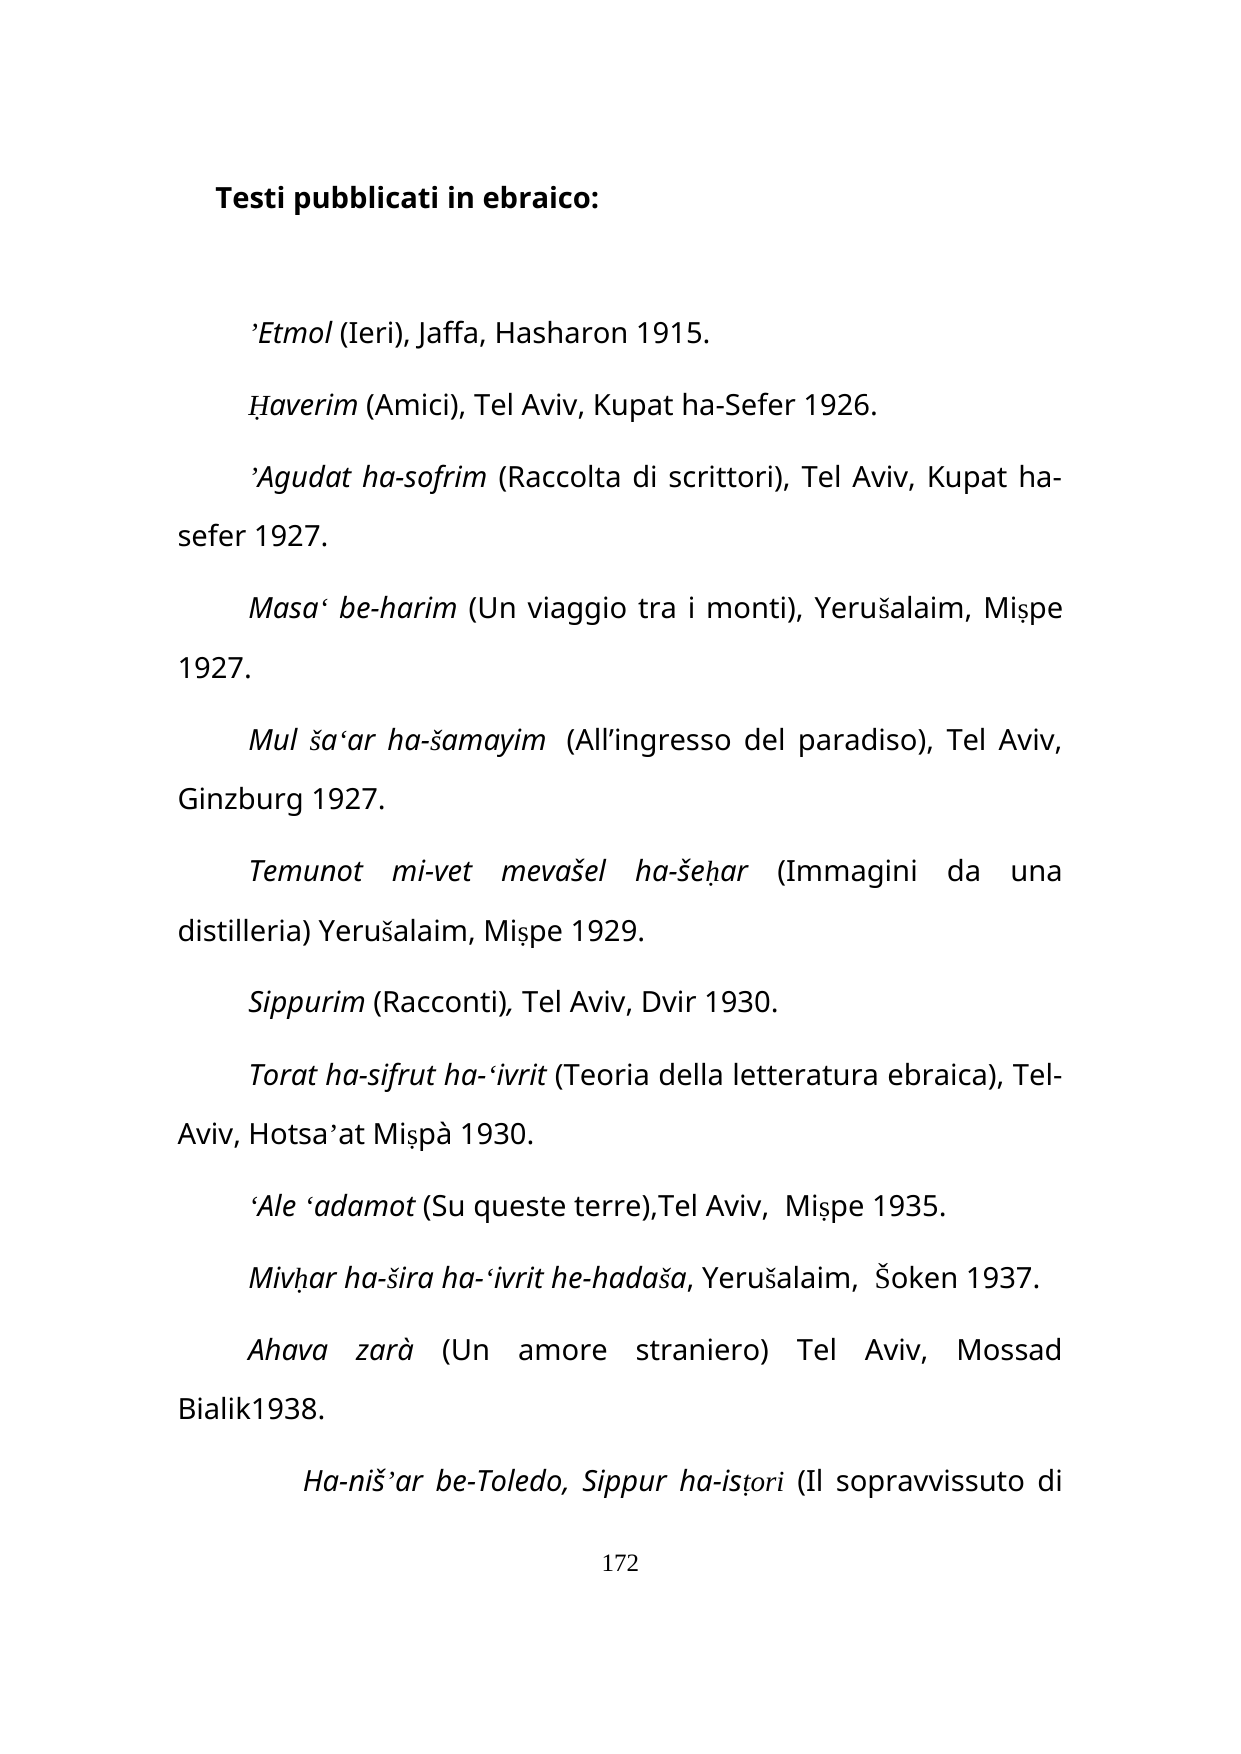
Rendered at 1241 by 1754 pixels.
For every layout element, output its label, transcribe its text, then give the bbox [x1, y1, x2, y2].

text Masaʻ be-harim (Un viaggio tra i monti), Yerušalaim, Miṣpe 1927. [177, 587, 1063, 687]
text Mul šaʻar ha-šamayim (All’ingresso del paradiso), Tel Aviv, Ginzburg 1927. [177, 719, 1063, 818]
text ʼAgudat ha-sofrim (Raccolta di scrittori), Tel Aviv, Kupat ha-sefer 1927. [177, 456, 1063, 555]
text ʻAle ‘adamot (Su queste terre),Tel Aviv, Miṣpe 1935. [177, 1185, 1063, 1225]
subtitle Torat ha-sifrut ha-ʻivrit (Teoria della letteratura ebraica), Tel-Aviv, Hotsaʼat Miṣpà 1930. [177, 1054, 1063, 1153]
text Temunot mi-vet mevašel ha-šeḥar (Immagini da una distilleria) Yerušalaim, Miṣpe 1929. [177, 850, 1063, 949]
text ʼEtmol (Ieri), Jaffa, Hasharon 1915. [177, 312, 1063, 352]
text Testi pubblicati in ebraico: [177, 177, 1063, 217]
text Ha-nišʼar be-Toledo, Sippur ha-isṭori (Il sopravvissuto di [177, 1461, 1063, 1500]
subtitle Mivḥar ha-šira ha-ʻivrit he-hadaša, Yerušalaim, Šoken 1937. [177, 1257, 1063, 1297]
text Ahava zarà (Un amore straniero) Tel Aviv, Mossad Bialik1938. [177, 1329, 1063, 1428]
text Sippurim (Racconti), Tel Aviv, Dvir 1930. [177, 982, 1063, 1021]
text Ḥaverim (Amici), Tel Aviv, Kupat ha-Sefer 1926. [177, 384, 1063, 424]
